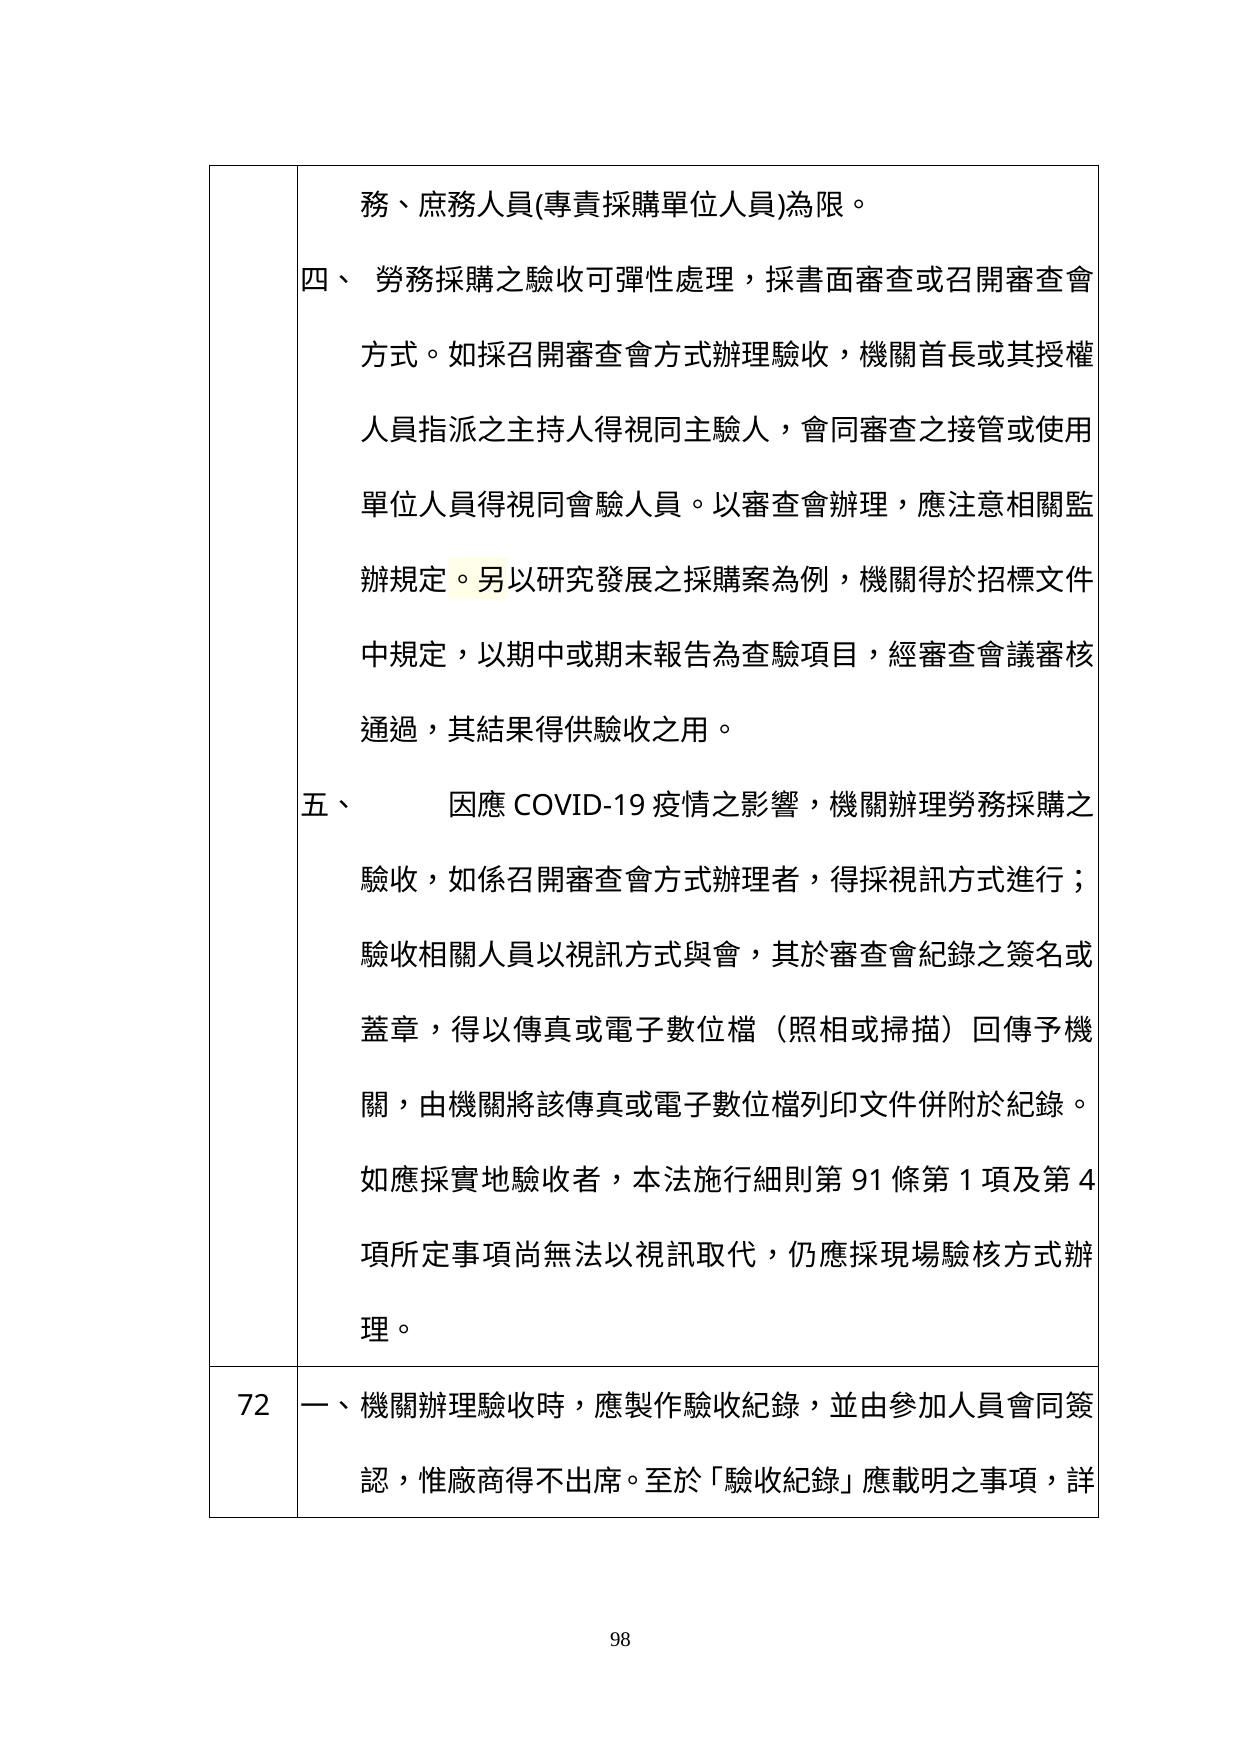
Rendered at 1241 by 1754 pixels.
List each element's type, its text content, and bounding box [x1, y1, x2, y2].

table_cell [210, 166, 297, 1366]
table_cell 機關辦理驗收時，應製作驗收紀錄，並由參加人員會同簽認，惟廠商得不出席。至於「驗收紀錄」應載明之事項，詳 [298, 1367, 1098, 1517]
table_cell 務、庶務人員(專責採購單位人員)為限。 勞務採購之驗收可彈性處理，採書面審查或召開審查會方式。如採召開審查會方式辦理驗收，機關首長或其授權人員指派之主持人得視同主驗人，會同審查之接管或使用單位人員得視同會驗人員。以審查會辦理，應注意相關監辦規定。另以研究發展之採購案為例，機關得於招標文件中規定，以期中或期末報告為查驗項目，經審查會議審核通過，其結果得供驗收之用。 因應COVID-19疫情之影響，機關辦理勞務採購之驗收，如係召開審查會方式辦理者，得採視訊方式進行；驗收相關人員以視訊方式與會，其於審查會紀錄之簽名或蓋章，得以傳真或電子數位檔（照相或掃描）回傳予機關，由機關將該傳真或電子數位檔列印文件併附於紀錄。如應採實地驗收者，本法施行細則第91條第1項及第4項所定事項尚無法以視訊取代，仍應採現場驗核方式辦理。 [298, 166, 1098, 1366]
table_cell 72 [210, 1367, 297, 1517]
